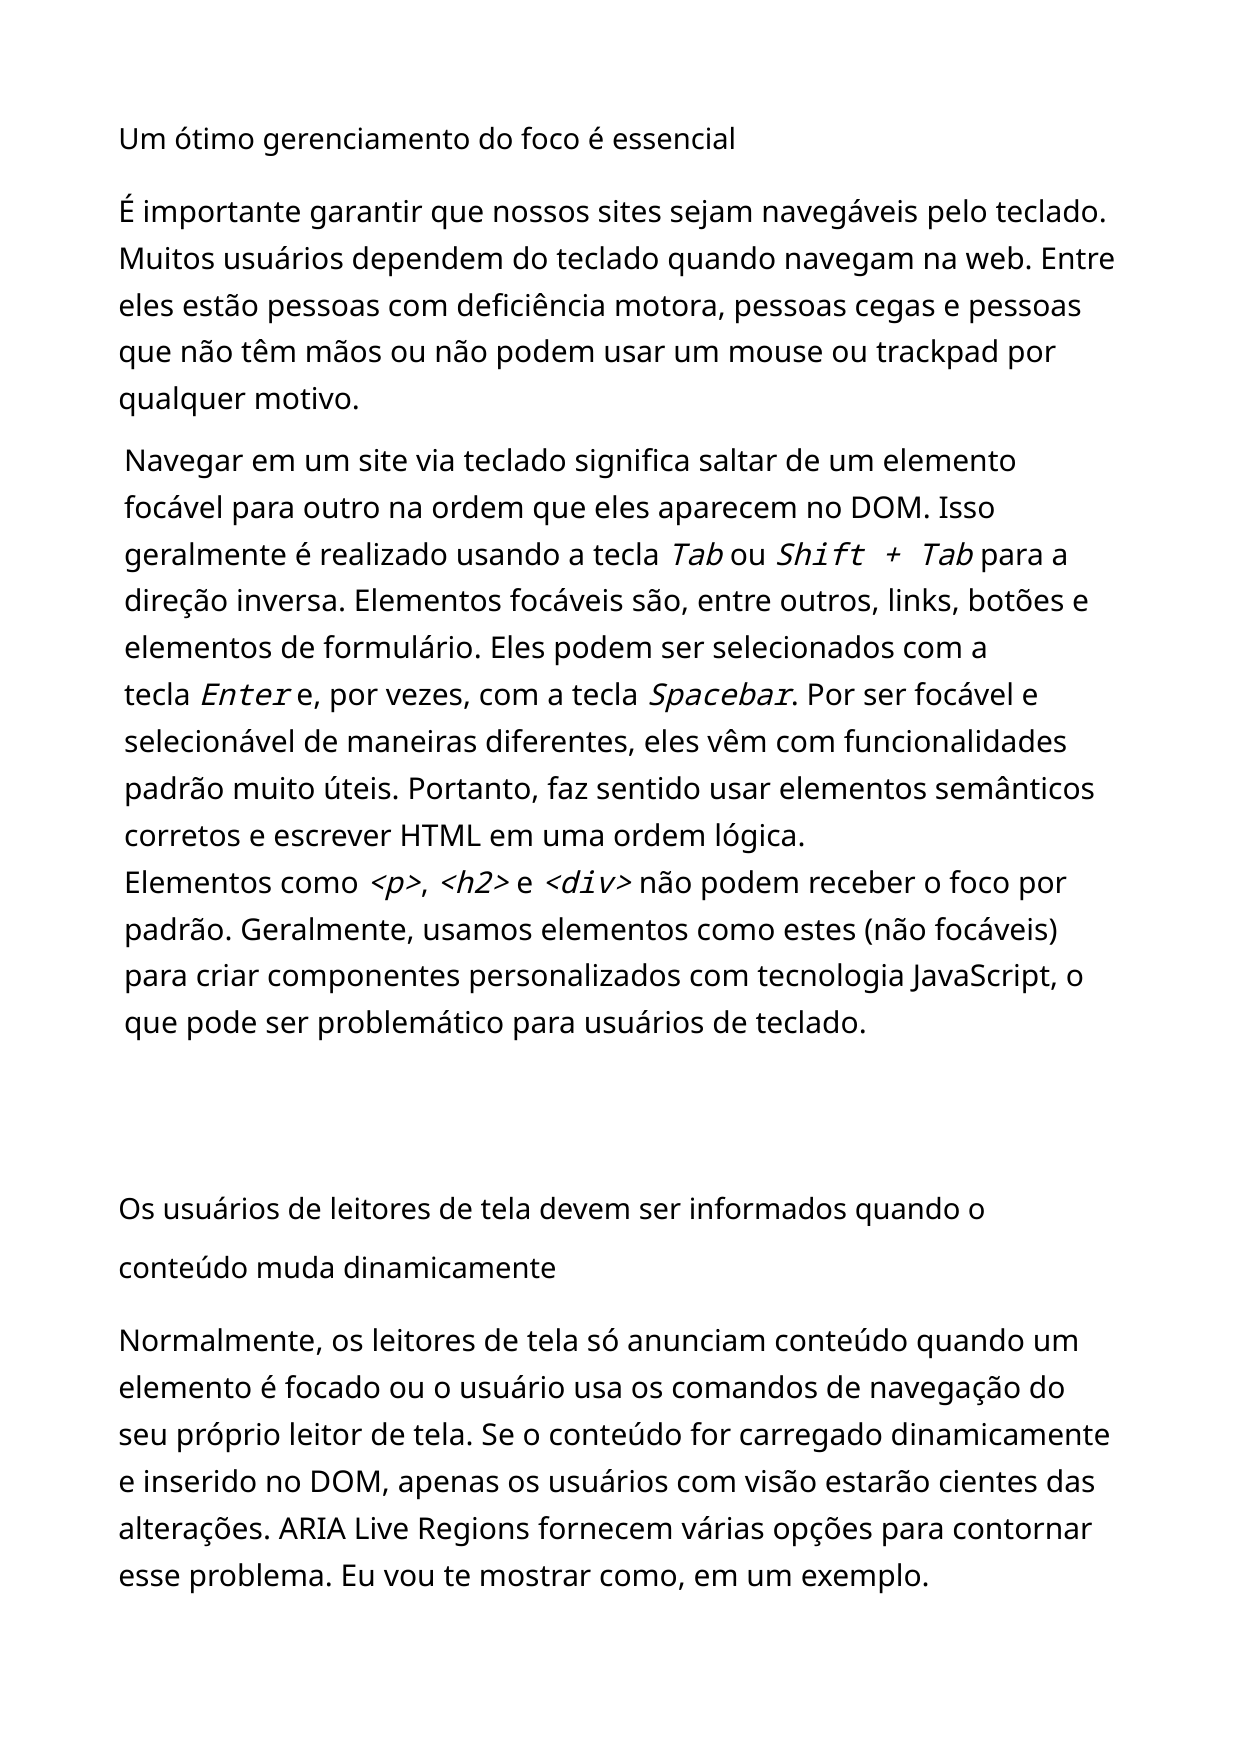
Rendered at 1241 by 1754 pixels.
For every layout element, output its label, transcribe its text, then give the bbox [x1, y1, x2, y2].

text Navegar em um site via teclado significa saltar de um elemento focável para outro na ordem que eles aparecem no DOM. Isso geralmente é realizado usando a tecla Tab ou Shift + Tab para a direção inversa. Elementos focáveis ​​são, entre outros, links, botões e elementos de formulário. Eles podem ser selecionados com a tecla Enter e, por vezes, com a tecla Spacebar. Por ser focável e selecionável de maneiras diferentes, eles vêm com funcionalidades padrão muito úteis. Portanto, faz sentido usar elementos semânticos corretos e escrever HTML em uma ordem lógica. [124, 439, 1116, 855]
text É importante garantir que nossos sites sejam navegáveis ​​pelo teclado. Muitos usuários dependem do teclado quando navegam na web. Entre eles estão pessoas com deficiência motora, pessoas cegas e pessoas que não têm mãos ou não podem usar um mouse ou trackpad por qualquer motivo. [118, 190, 1122, 418]
subtitle Os usuários de leitores de tela devem ser informados quando o conteúdo muda dinamicamente [118, 1188, 1122, 1287]
text Normalmente, os leitores de tela só anunciam conteúdo quando um elemento é focado ou o usuário usa os comandos de navegação do seu próprio leitor de tela. Se o conteúdo for carregado dinamicamente e inserido no DOM, apenas os usuários com visão estarão cientes das alterações. ARIA Live Regions fornecem várias opções para contornar esse problema. Eu vou te mostrar como, em um exemplo. [118, 1320, 1122, 1595]
text Elementos como <p>, <h2> e <div> não podem receber o foco por padrão. Geralmente, usamos elementos como estes (não focáveis) para criar componentes personalizados com tecnologia JavaScript, o que pode ser problemático para usuários de teclado. [124, 861, 1116, 1042]
subtitle Um ótimo gerenciamento do foco é essencial [118, 118, 1122, 158]
